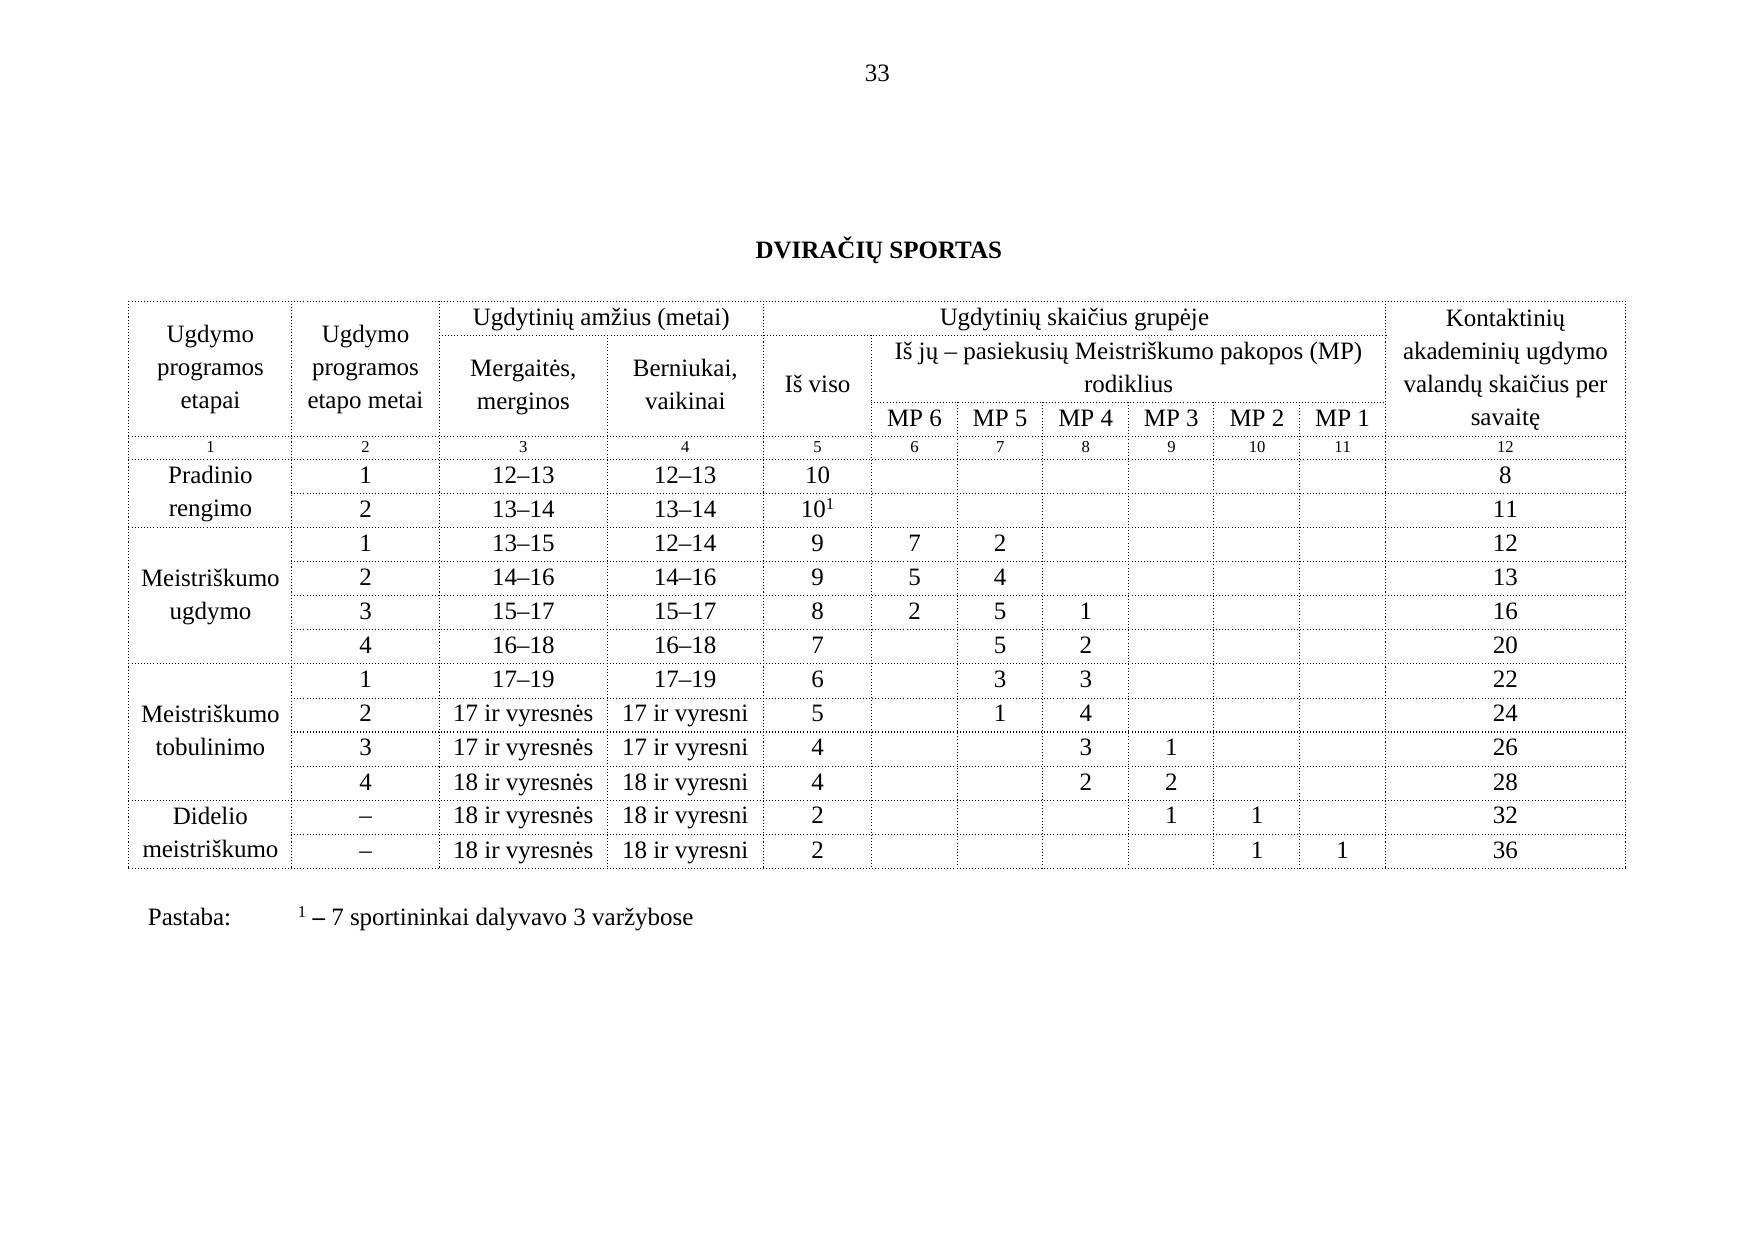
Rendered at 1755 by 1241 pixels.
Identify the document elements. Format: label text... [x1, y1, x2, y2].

table_cell MP 3 [1128, 402, 1214, 436]
table_cell [1128, 527, 1214, 561]
table_cell Meistriškumo tobulinimo [129, 663, 291, 799]
table_cell [1300, 527, 1385, 561]
table_cell [957, 731, 1043, 766]
table_cell 18 ir vyresnės [439, 834, 607, 868]
table_cell MP 5 [957, 402, 1043, 436]
table_cell [1300, 561, 1385, 595]
table_cell 18 ir vyresni [607, 800, 763, 834]
table_cell [1128, 595, 1214, 629]
table_cell 6 [871, 436, 957, 459]
table_cell 2 [1043, 629, 1128, 663]
table_cell 20 [1385, 629, 1625, 663]
table_cell 2 [291, 436, 439, 459]
table_cell 1 [1128, 731, 1214, 766]
table_cell 4 [957, 561, 1043, 595]
table_cell 2 [291, 493, 439, 527]
table_cell [1214, 629, 1299, 663]
table_cell 17 ir vyresni [607, 698, 763, 731]
table_cell 15–17 [439, 595, 607, 629]
table_cell Iš jų – pasiekusių Meistriškumo pakopos (MP) rodiklius [871, 335, 1385, 402]
table_cell 101 [763, 493, 871, 527]
table_cell 13–14 [439, 493, 607, 527]
table_cell 4 [763, 731, 871, 766]
table_cell 1 [129, 436, 291, 459]
table_cell 1 [1128, 800, 1214, 834]
table_cell [871, 629, 957, 663]
table_cell 4 [763, 766, 871, 799]
table_cell [1043, 561, 1128, 595]
table_cell [1300, 698, 1385, 731]
table_cell [1128, 459, 1214, 493]
table_cell [1214, 731, 1299, 766]
table_cell 2 [957, 527, 1043, 561]
table_cell Mergaitės, merginos [439, 335, 607, 436]
table_cell 5 [957, 595, 1043, 629]
table_cell 4 [291, 629, 439, 663]
table_cell [1043, 834, 1128, 868]
table_cell [1214, 493, 1299, 527]
table_cell 5 [763, 698, 871, 731]
table_cell 1 [1043, 595, 1128, 629]
table_cell 3 [439, 436, 607, 459]
table_cell MP 2 [1214, 402, 1299, 436]
table_cell [1300, 493, 1385, 527]
table_cell [1043, 800, 1128, 834]
table_cell [871, 766, 957, 799]
table_cell 1 [1300, 834, 1385, 868]
table_cell 12–14 [607, 527, 763, 561]
table_cell 6 [763, 663, 871, 697]
table_cell [871, 493, 957, 527]
table_cell 10 [1214, 436, 1299, 459]
table_cell 5 [957, 629, 1043, 663]
table_cell 7 [957, 436, 1043, 459]
table_cell [957, 800, 1043, 834]
table_cell 16 [1385, 595, 1625, 629]
table_cell Pradinio rengimo [129, 459, 291, 527]
table_cell 11 [1385, 493, 1625, 527]
table_header Ugdytinių skaičius grupėje [763, 301, 1385, 335]
table_cell [1214, 527, 1299, 561]
table_cell 5 [871, 561, 957, 595]
table_cell [957, 766, 1043, 799]
table_cell 1 [1214, 834, 1299, 868]
table_cell 4 [1043, 698, 1128, 731]
table_cell 2 [291, 698, 439, 731]
table_cell [1043, 527, 1128, 561]
table_header Ugdytinių amžius (metai) [439, 301, 763, 335]
table_cell [957, 834, 1043, 868]
table_cell 13 [1385, 561, 1625, 595]
table_cell [1300, 459, 1385, 493]
table_cell [1128, 493, 1214, 527]
table_cell [1300, 629, 1385, 663]
table_cell 3 [291, 731, 439, 766]
table_cell 9 [763, 561, 871, 595]
table_cell 3 [1043, 731, 1128, 766]
table_header Ugdymo programos etapai [129, 301, 291, 436]
table_cell 8 [1043, 436, 1128, 459]
table_cell [1214, 459, 1299, 493]
table_cell 17–19 [607, 663, 763, 697]
table_cell [1300, 731, 1385, 766]
table_cell Meistriškumo ugdymo [129, 527, 291, 663]
table_cell 12 [1385, 527, 1625, 561]
table_cell 17 ir vyresnės [439, 731, 607, 766]
table_cell 18 ir vyresni [607, 834, 763, 868]
table_header Kontaktinių akademinių ugdymo valandų skaičius per savaitę [1385, 301, 1625, 436]
table_cell 13–14 [607, 493, 763, 527]
table_cell 26 [1385, 731, 1625, 766]
table_cell [871, 731, 957, 766]
table_cell [957, 493, 1043, 527]
table_cell 3 [1043, 663, 1128, 697]
table_cell 2 [763, 834, 871, 868]
table_cell [871, 663, 957, 697]
table_cell 13–15 [439, 527, 607, 561]
table_cell [1300, 595, 1385, 629]
table_cell 7 [871, 527, 957, 561]
table_cell [871, 800, 957, 834]
table_cell 3 [291, 595, 439, 629]
table_cell 24 [1385, 698, 1625, 731]
table_cell [1214, 595, 1299, 629]
table_cell 12 [1385, 436, 1625, 459]
table_cell 1 [291, 663, 439, 697]
table_cell [1128, 629, 1214, 663]
table_cell [1214, 561, 1299, 595]
table_cell 3 [957, 663, 1043, 697]
table_cell 14–16 [607, 561, 763, 595]
table_cell 5 [763, 436, 871, 459]
table_cell 18 ir vyresni [607, 766, 763, 799]
table_cell 4 [607, 436, 763, 459]
table_cell 32 [1385, 800, 1625, 834]
table_cell 9 [1128, 436, 1214, 459]
table_cell 17–19 [439, 663, 607, 697]
table_cell 1 [1214, 800, 1299, 834]
table_cell 17 ir vyresni [607, 731, 763, 766]
table_cell [1214, 698, 1299, 731]
table_cell 7 [763, 629, 871, 663]
text dviračių sportas [384, 235, 1373, 263]
table_cell [871, 459, 957, 493]
table_cell 11 [1300, 436, 1385, 459]
text Pastaba: 1 – 7 sportininkai dalyvavo 3 varžybose [148, 902, 1636, 931]
table_cell 14–16 [439, 561, 607, 595]
table_header Ugdymo programos etapo metai [291, 301, 439, 436]
table_cell 2 [1128, 766, 1214, 799]
table_cell 2 [871, 595, 957, 629]
table_cell MP 6 [871, 402, 957, 436]
table_cell [1128, 663, 1214, 697]
table_cell 12–13 [607, 459, 763, 493]
table_cell [1128, 561, 1214, 595]
table_cell 18 ir vyresnės [439, 766, 607, 799]
table_cell 2 [1043, 766, 1128, 799]
table_cell 18 ir vyresnės [439, 800, 607, 834]
table_cell 16–18 [607, 629, 763, 663]
table_cell [1300, 663, 1385, 697]
table_cell [871, 834, 957, 868]
table_cell 8 [763, 595, 871, 629]
table_cell 36 [1385, 834, 1625, 868]
table_cell 15–17 [607, 595, 763, 629]
table_cell 1 [291, 527, 439, 561]
table_cell 22 [1385, 663, 1625, 697]
table_cell Didelio meistriškumo [129, 800, 291, 868]
table_cell MP 1 [1300, 402, 1385, 436]
table_cell 12–13 [439, 459, 607, 493]
table_cell [1214, 766, 1299, 799]
table_cell [1214, 663, 1299, 697]
table_cell 2 [763, 800, 871, 834]
table_cell 16–18 [439, 629, 607, 663]
table_cell [1300, 766, 1385, 799]
table_cell [1043, 459, 1128, 493]
table_cell 1 [957, 698, 1043, 731]
table_cell Berniukai, vaikinai [607, 335, 763, 436]
table_cell [1300, 800, 1385, 834]
table_cell Iš viso [763, 335, 871, 436]
table_cell 2 [291, 561, 439, 595]
table_cell 17 ir vyresnės [439, 698, 607, 731]
table_cell 10 [763, 459, 871, 493]
table_cell 9 [763, 527, 871, 561]
table_cell 28 [1385, 766, 1625, 799]
table_cell [1128, 834, 1214, 868]
table_cell 8 [1385, 459, 1625, 493]
table_cell [1043, 493, 1128, 527]
table_cell 4 [291, 766, 439, 799]
table_cell – [291, 800, 439, 834]
table_cell 1 [291, 459, 439, 493]
table_cell [1128, 698, 1214, 731]
table_cell – [291, 834, 439, 868]
table_cell MP 4 [1043, 402, 1128, 436]
table_cell [871, 698, 957, 731]
table_cell [957, 459, 1043, 493]
